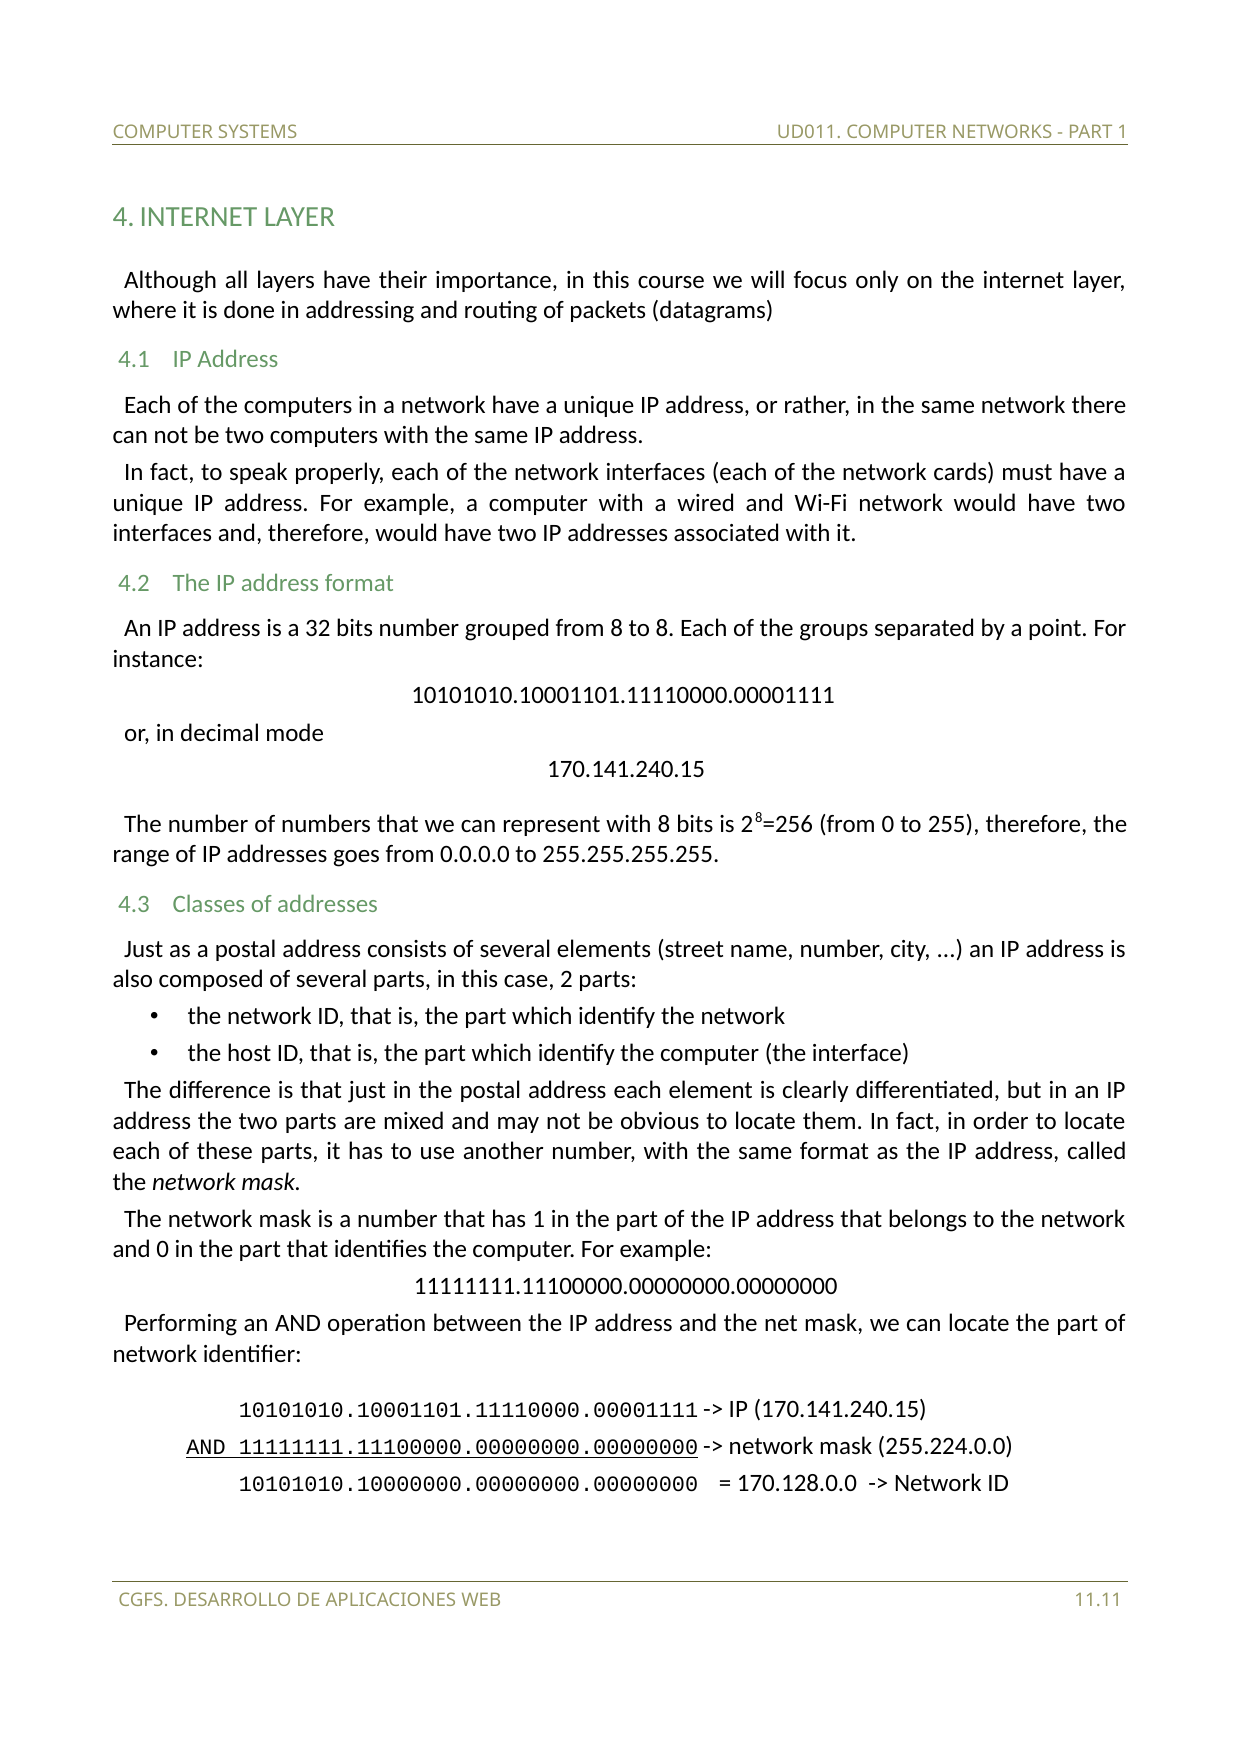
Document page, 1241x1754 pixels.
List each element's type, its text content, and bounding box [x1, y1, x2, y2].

text or, in decimal mode [112, 717, 1128, 747]
text An IP address is a 32 bits number grouped from 8 to 8. Each of the groups separated by a point. For instance: [112, 612, 1128, 673]
text Just as a postal address consists of several elements (street name, number, city, ...) an IP address is also composed of several parts, in this case, 2 parts: [112, 933, 1128, 994]
text 170.141.240.15 [112, 754, 1128, 784]
text The difference is that just in the postal address each element is clearly differentiated, but in an IP address the two parts are mixed and may not be obvious to locate them. In fact, in order to locate each of these parts, it has to use another number, with the same format as the IP address, called the network mask. [112, 1074, 1128, 1197]
text The network mask is a number that has 1 in the part of the IP address that belongs to the network and 0 in the part that identifies the computer. For example: [112, 1203, 1128, 1264]
text Although all layers have their importance, in this course we will focus only on the internet layer, where it is done in addressing and routing of packets (datagrams) [112, 264, 1128, 325]
subtitle The IP address format [112, 567, 1128, 597]
text 11111111.11100000.00000000.00000000 [112, 1271, 1128, 1301]
text AND 11111111.11100000.00000000.00000000 -> network mask (255.224.0.0) [186, 1430, 1128, 1461]
subtitle IP Address [112, 344, 1128, 374]
text In fact, to speak properly, each of the network interfaces (each of the network cards) must have a unique IP address. For example, a computer with a wired and Wi-Fi network would have two interfaces and, therefore, would have two IP addresses associated with it. [112, 456, 1128, 548]
subtitle Internet Layer [112, 198, 1128, 234]
text Each of the computers in a network have a unique IP address, or rather, in the same network there can not be two computers with the same IP address. [112, 389, 1128, 450]
list the network ID, that is, the part which identify the network [150, 1001, 1128, 1031]
list the host ID, that is, the part which identify the computer (the interface) [150, 1037, 1128, 1068]
text Performing an AND operation between the IP address and the net mask, we can locate the part of network identifier: [112, 1307, 1128, 1368]
text 10101010.10000000.00000000.00000000 = 170.128.0.0 -> Network ID [186, 1467, 1128, 1499]
text 10101010.10001101.11110000.00001111 [112, 680, 1128, 710]
text The number of numbers that we can represent with 8 bits is 28=256 (from 0 to 255), therefore, the range of IP addresses goes from 0.0.0.0 to 255.255.255.255. [112, 808, 1128, 869]
subtitle Classes of addresses [112, 888, 1128, 918]
text 10101010.10001101.11110000.00001111 -> IP (170.141.240.15) [186, 1393, 1128, 1423]
